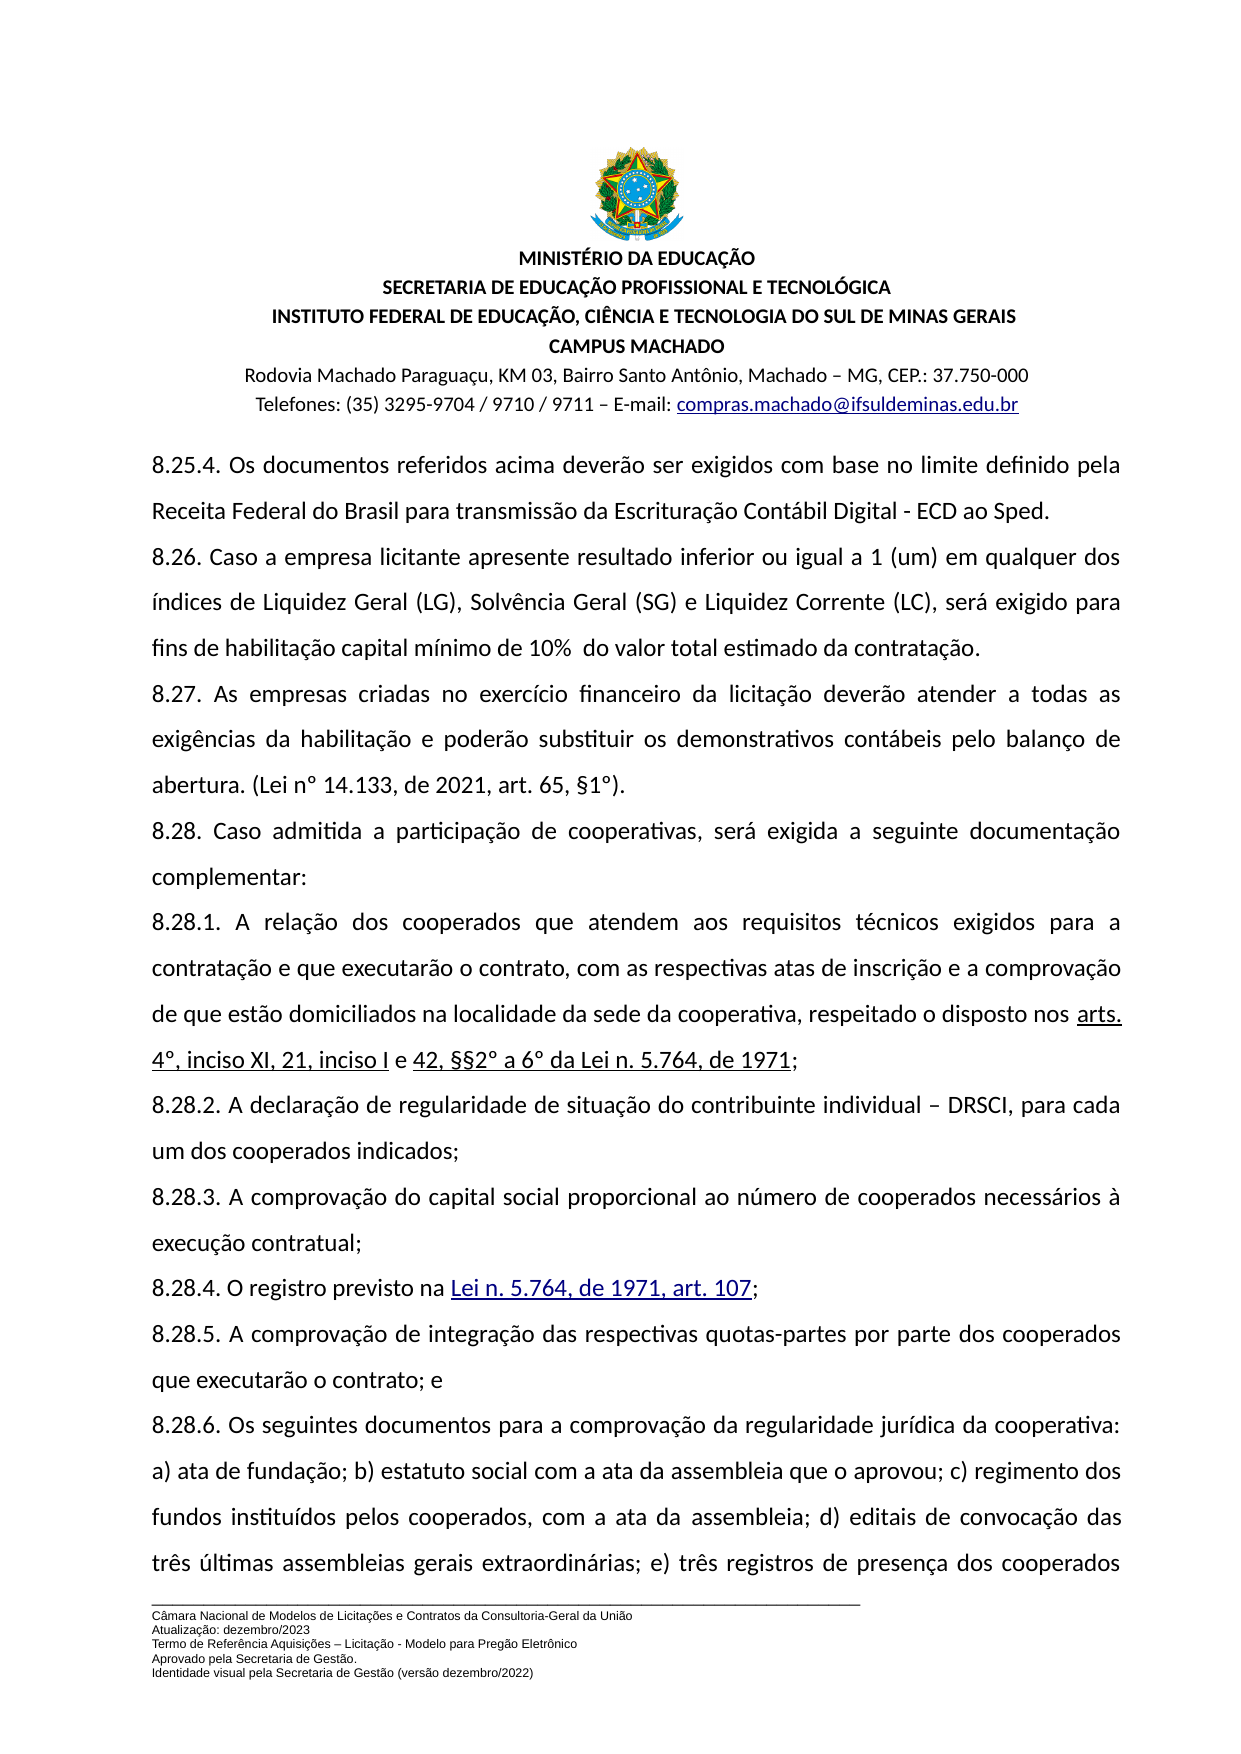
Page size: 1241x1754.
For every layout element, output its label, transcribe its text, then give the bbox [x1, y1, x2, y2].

text 8.26. Caso a empresa licitante apresente resultado inferior ou igual a 1 (um) em qualquer dos índices de Liquidez Geral (LG), Solvência Geral (SG) e Liquidez Corrente (LC), será exigido para fins de habilitação capital mínimo de 10% do valor total estimado da contratação. [152, 541, 1122, 663]
text 8.28.2. A declaração de regularidade de situação do contribuinte individual – DRSCI, para cada um dos cooperados indicados; [152, 1089, 1122, 1166]
picture [630, 236, 645, 241]
picture [652, 219, 684, 241]
picture [590, 147, 684, 241]
text 8.28.3. A comprovação do capital social proporcional ao número de cooperados necessários à execução contratual; [152, 1181, 1122, 1257]
text 8.28.5. A comprovação de integração das respectivas quotas-partes por parte dos cooperados que executarão o contrato; e [152, 1318, 1122, 1394]
text 8.28.4. O registro previsto na Lei n. 5.764, de 1971, art. 107; [152, 1272, 1122, 1303]
text 8.25.4. Os documentos referidos acima deverão ser exigidos com base no limite definido pela Receita Federal do Brasil para transmissão da Escrituração Contábil Digital - ECD ao Sped. [152, 449, 1122, 526]
text 8.28.6. Os seguintes documentos para a comprovação da regularidade jurídica da cooperativa: a) ata de fundação; b) estatuto social com a ata da assembleia que o aprovou; c) regimento dos fundos instituídos pelos cooperados, com a ata da assembleia; d) editais de convocação das três últimas assembleias gerais extraordinárias; e) três registros de presença dos cooperados [152, 1409, 1122, 1577]
picture [656, 223, 665, 228]
text 8.27. As empresas criadas no exercício financeiro da licitação deverão atender a todas as exigências da habilitação e poderão substituir os demonstrativos contábeis pelo balanço de abertura. (Lei nº 14.133, de 2021, art. 65, §1º). [152, 678, 1122, 800]
text 8.28.1. A relação dos cooperados que atendem aos requisitos técnicos exigidos para a contratação e que executarão o contrato, com as respectivas atas de inscrição e a comprovação de que estão domiciliados na localidade da sede da cooperativa, respeitado o disposto nos arts. 4º, inciso XI, 21, inciso I e 42, §§2º a 6º da Lei n. 5.764, de 1971; [152, 907, 1122, 1074]
text 8.28. Caso admitida a participação de cooperativas, será exigida a seguinte documentação complementar: [152, 815, 1122, 891]
